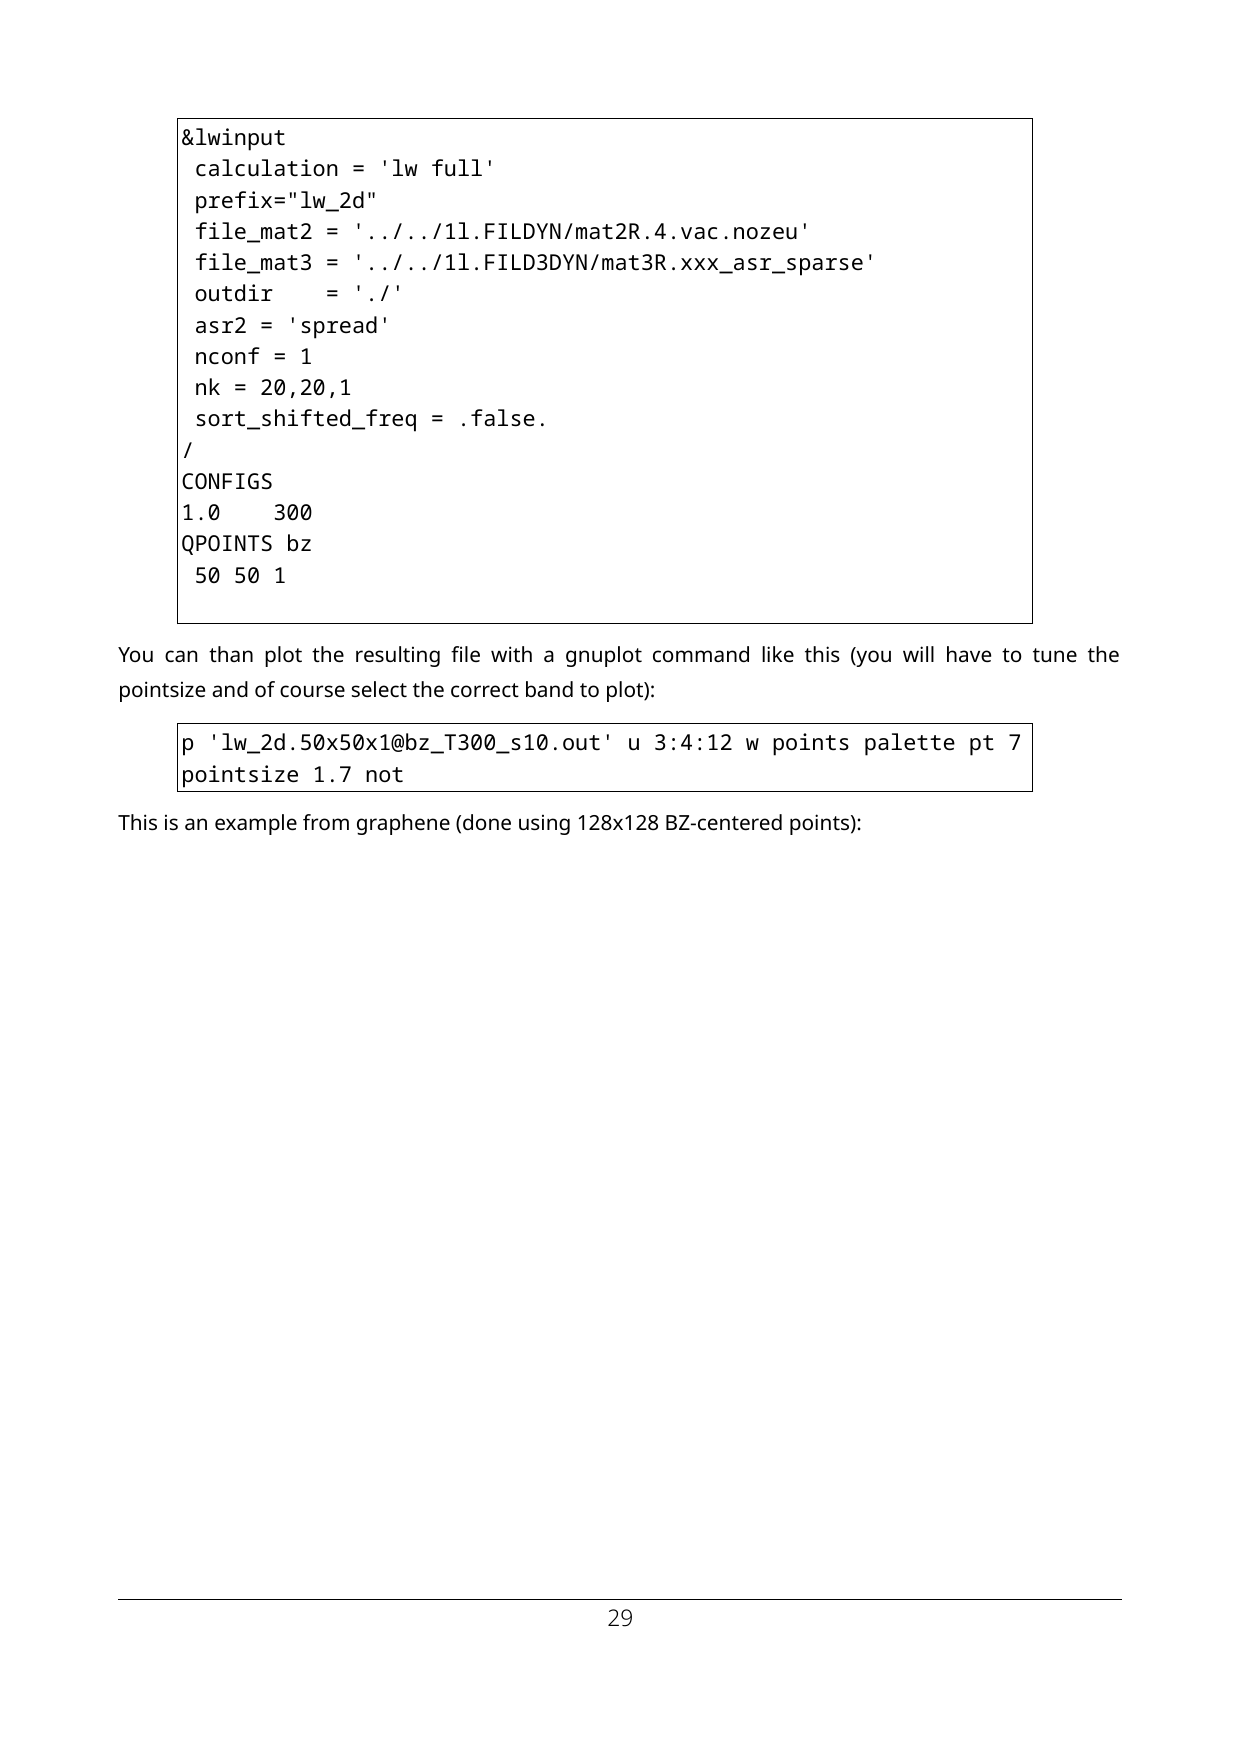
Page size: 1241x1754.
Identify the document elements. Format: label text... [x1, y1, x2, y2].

text You can than plot the resulting file with a gnuplot command like this (you will have to tune the pointsize and of course select the correct band to plot): [118, 641, 1122, 703]
text p 'lw_2d.50x50x1@bz_T300_s10.out' u 3:4:12 w points palette pt 7 pointsize 1.7 not [178, 724, 1032, 791]
text This is an example from graphene (done using 128x128 BZ-centered points): [118, 808, 1122, 837]
text &lwinput calculation = 'lw full' prefix="lw_2d" file_mat2 = '../../1l.FILDYN/mat2R.4.vac.nozeu' file_mat3 = '../../1l.FILD3DYN/mat3R.xxx_asr_sparse' outdir = './' asr2 = 'spread' nconf = 1 nk = 20,20,1 sort_shifted_freq = .false. / CONFIGS 1.0 300 QPOINTS bz 50 50 1 [178, 119, 1032, 623]
